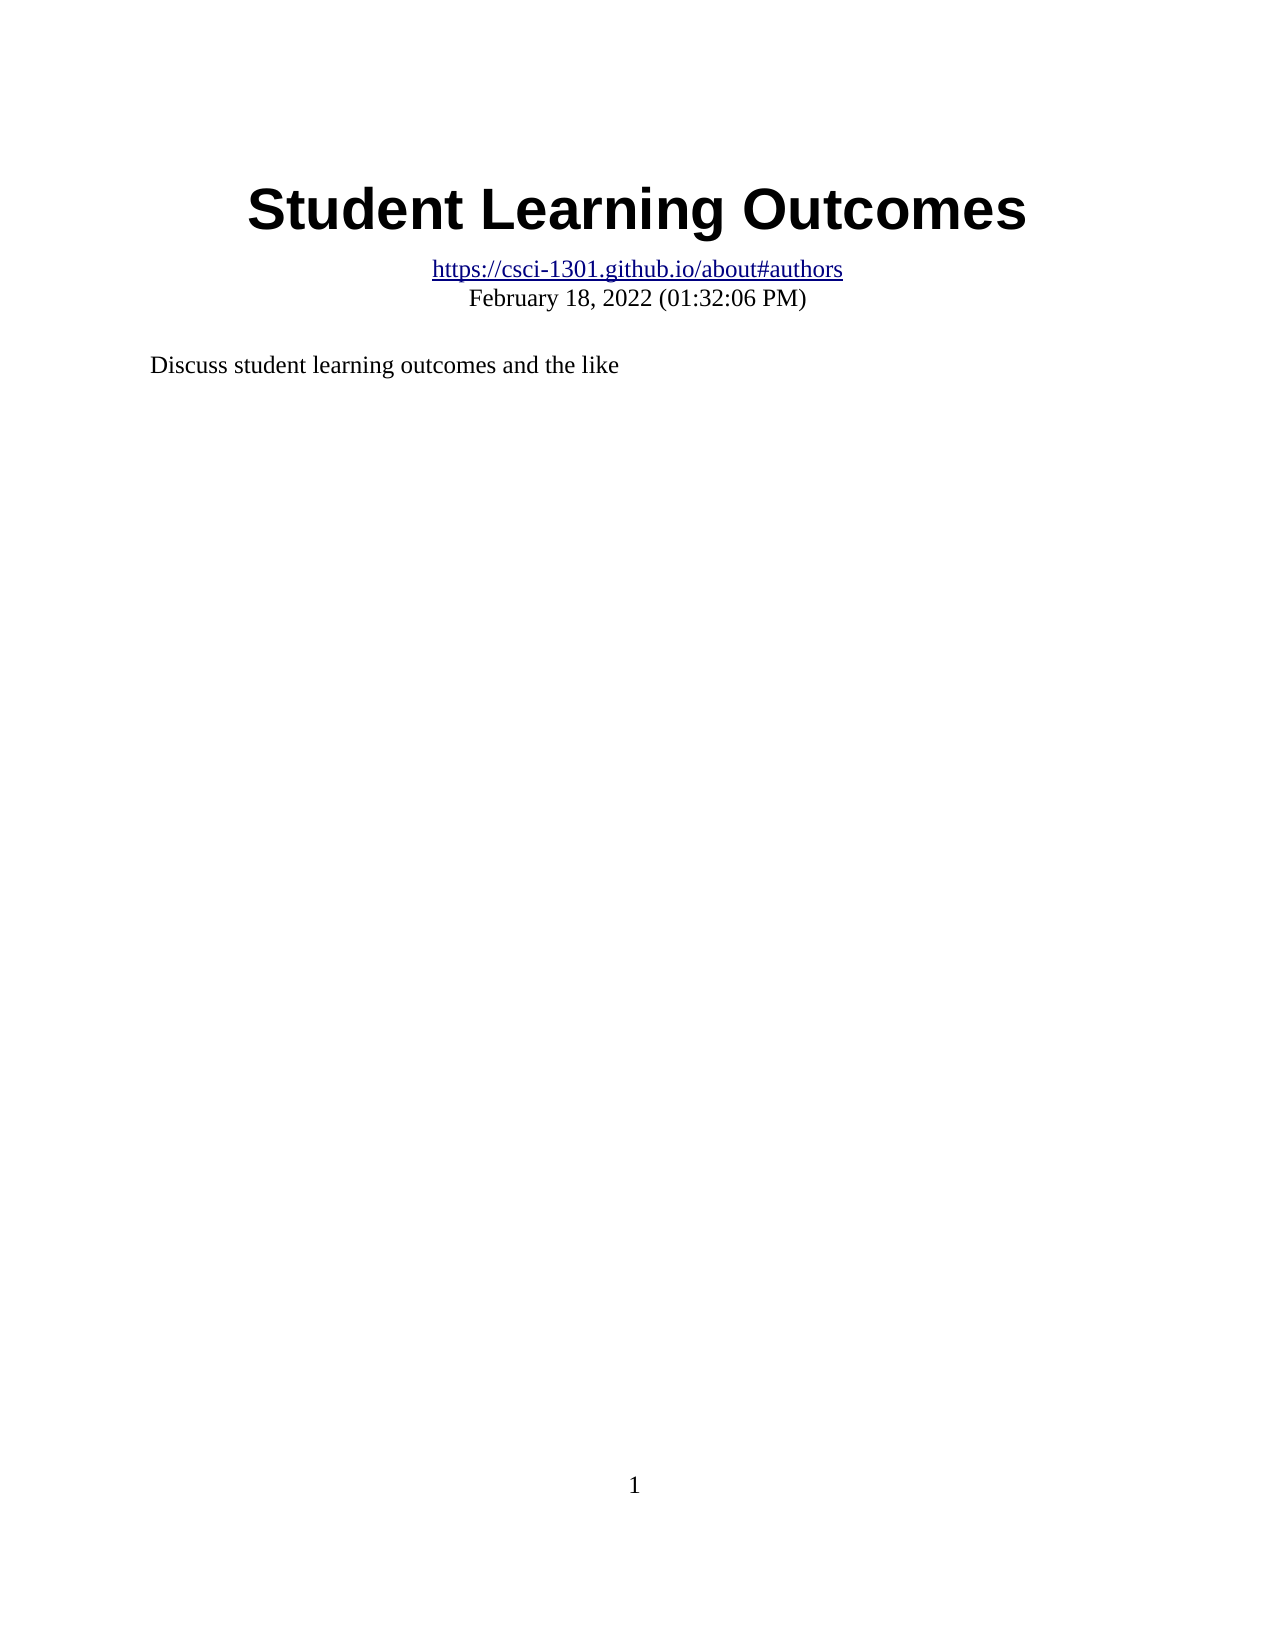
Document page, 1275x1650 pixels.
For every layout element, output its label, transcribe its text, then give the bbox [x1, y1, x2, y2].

text Discuss student learning outcomes and the like [150, 350, 1125, 378]
title Student Learning Outcomes [150, 175, 1125, 242]
text https://csci-1301.github.io/about#authors [150, 254, 1125, 283]
text February 18, 2022 (01:32:06 PM) [150, 283, 1125, 312]
